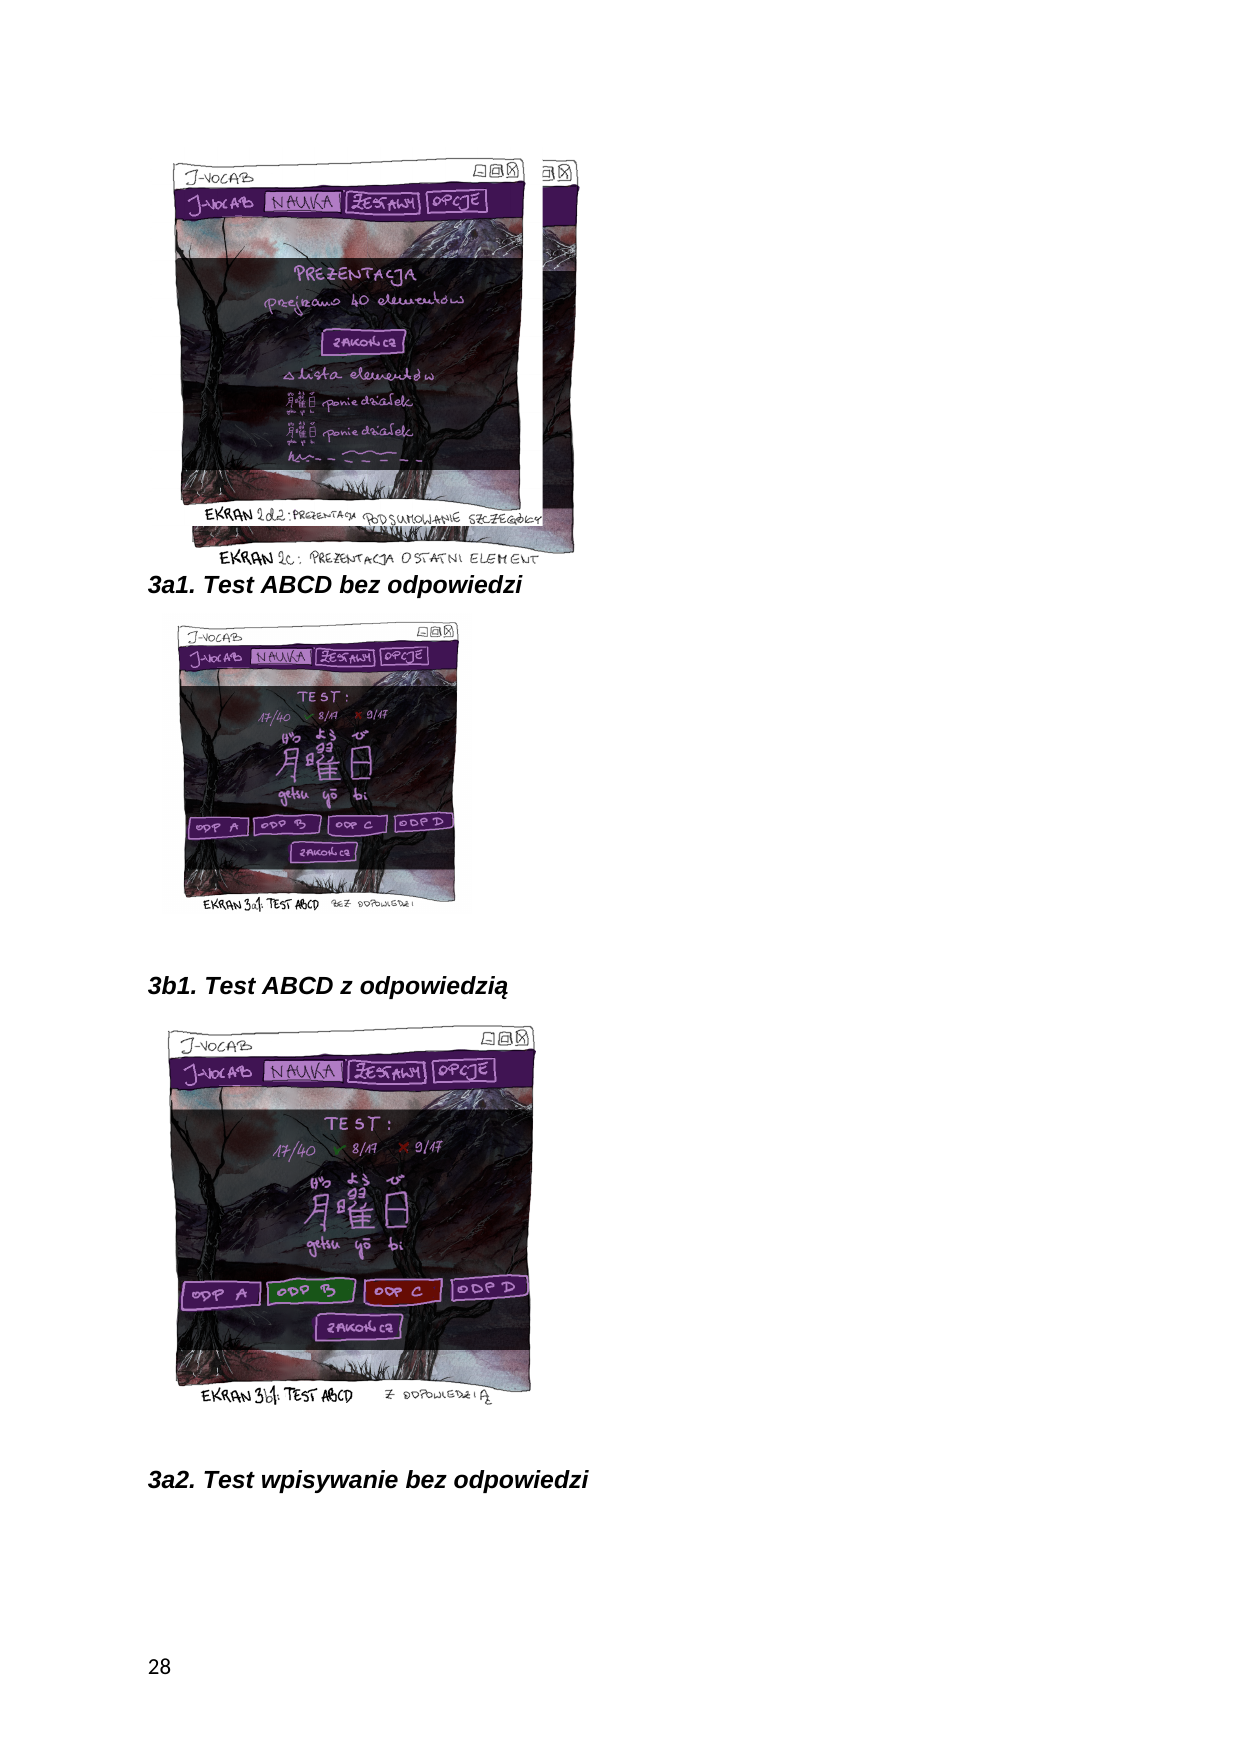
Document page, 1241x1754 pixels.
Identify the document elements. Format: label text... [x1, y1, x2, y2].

subtitle 3a1. Test ABCD bez odpowiedzi [148, 571, 1093, 599]
picture [147, 1014, 554, 1408]
picture [150, 147, 598, 571]
subtitle 3b1. Test ABCD z odpowiedzią [148, 971, 1093, 1000]
subtitle 3a2. Test wpisywanie bez odpowiedzi [148, 1465, 1093, 1494]
picture [161, 613, 473, 914]
